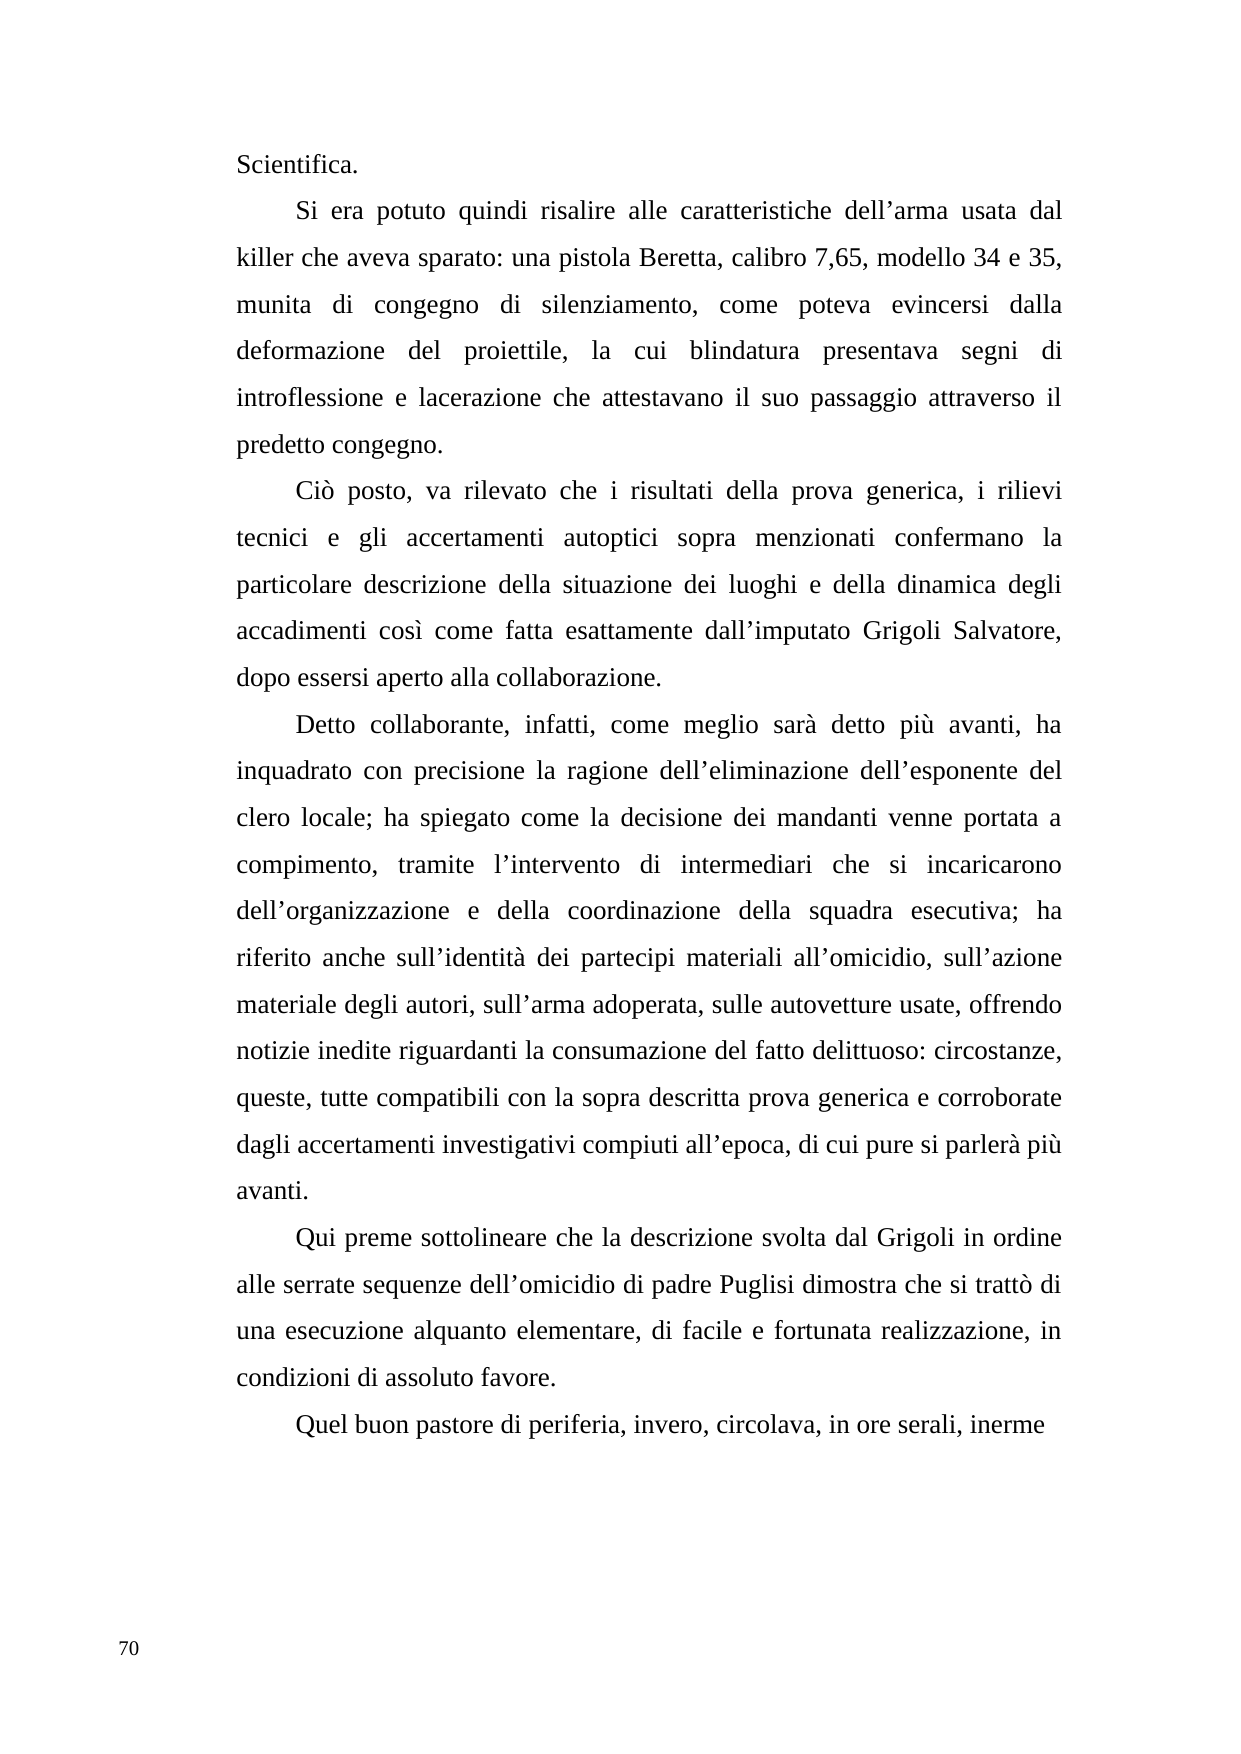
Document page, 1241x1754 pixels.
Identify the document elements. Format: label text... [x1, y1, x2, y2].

text Detto collaborante, infatti, come meglio sarà detto più avanti, ha inquadrato con precisione la ragione dell’eliminazione dell’esponente del clero locale; ha spiegato come la decisione dei mandanti venne portata a compimento, tramite l’intervento di intermediari che si incaricarono dell’organizzazione e della coordinazione della squadra esecutiva; ha riferito anche sull’identità dei partecipi materiali all’omicidio, sull’azione materiale degli autori, sull’arma adoperata, sulle autovetture usate, offrendo notizie inedite riguardanti la consumazione del fatto delittuoso: circostanze, queste, tutte compatibili con la sopra descritta prova generica e corroborate dagli accertamenti investigativi compiuti all’epoca, di cui pure si parlerà più avanti. [236, 708, 1063, 1206]
text Quel buon pastore di periferia, invero, circolava, in ore serali, inerme [236, 1408, 1063, 1439]
text Si era potuto quindi risalire alle caratteristiche dell’arma usata dal killer che aveva sparato: una pistola Beretta, calibro 7,65, modello 34 e 35, munita di congegno di silenziamento, come poteva evincersi dalla deformazione del proiettile, la cui blindatura presentava segni di introflessione e lacerazione che attestavano il suo passaggio attraverso il predetto congegno. [236, 194, 1063, 459]
text Scientifica. [236, 148, 1063, 179]
text Ciò posto, va rilevato che i risultati della prova generica, i rilievi tecnici e gli accertamenti autoptici sopra menzionati confermano la particolare descrizione della situazione dei luoghi e della dinamica degli accadimenti così come fatta esattamente dall’imputato Grigoli Salvatore, dopo essersi aperto alla collaborazione. [236, 474, 1063, 692]
text Qui preme sottolineare che la descrizione svolta dal Grigoli in ordine alle serrate sequenze dell’omicidio di padre Puglisi dimostra che si trattò di una esecuzione alquanto elementare, di facile e fortunata realizzazione, in condizioni di assoluto favore. [236, 1221, 1063, 1392]
